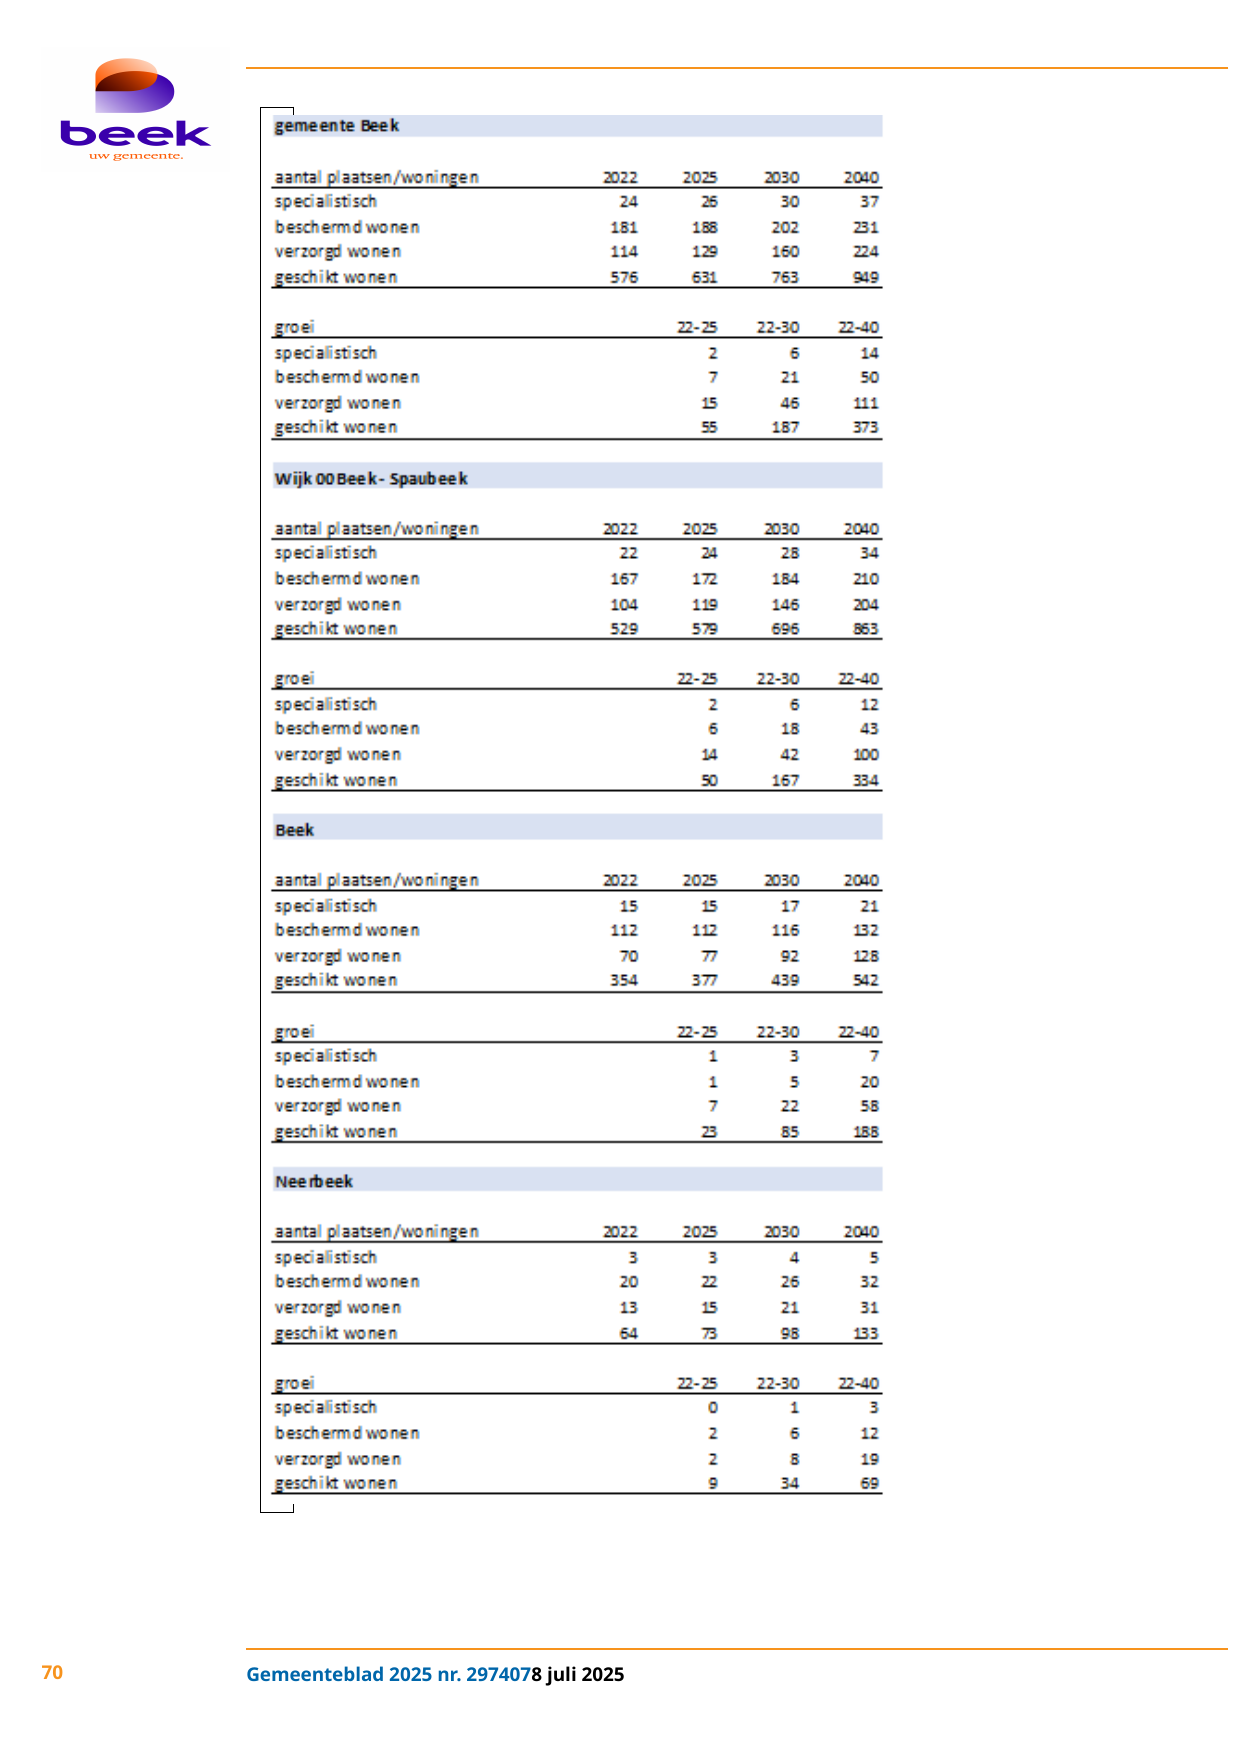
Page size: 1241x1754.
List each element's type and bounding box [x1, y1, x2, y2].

picture [268, 115, 896, 1504]
picture [41, 47, 231, 172]
